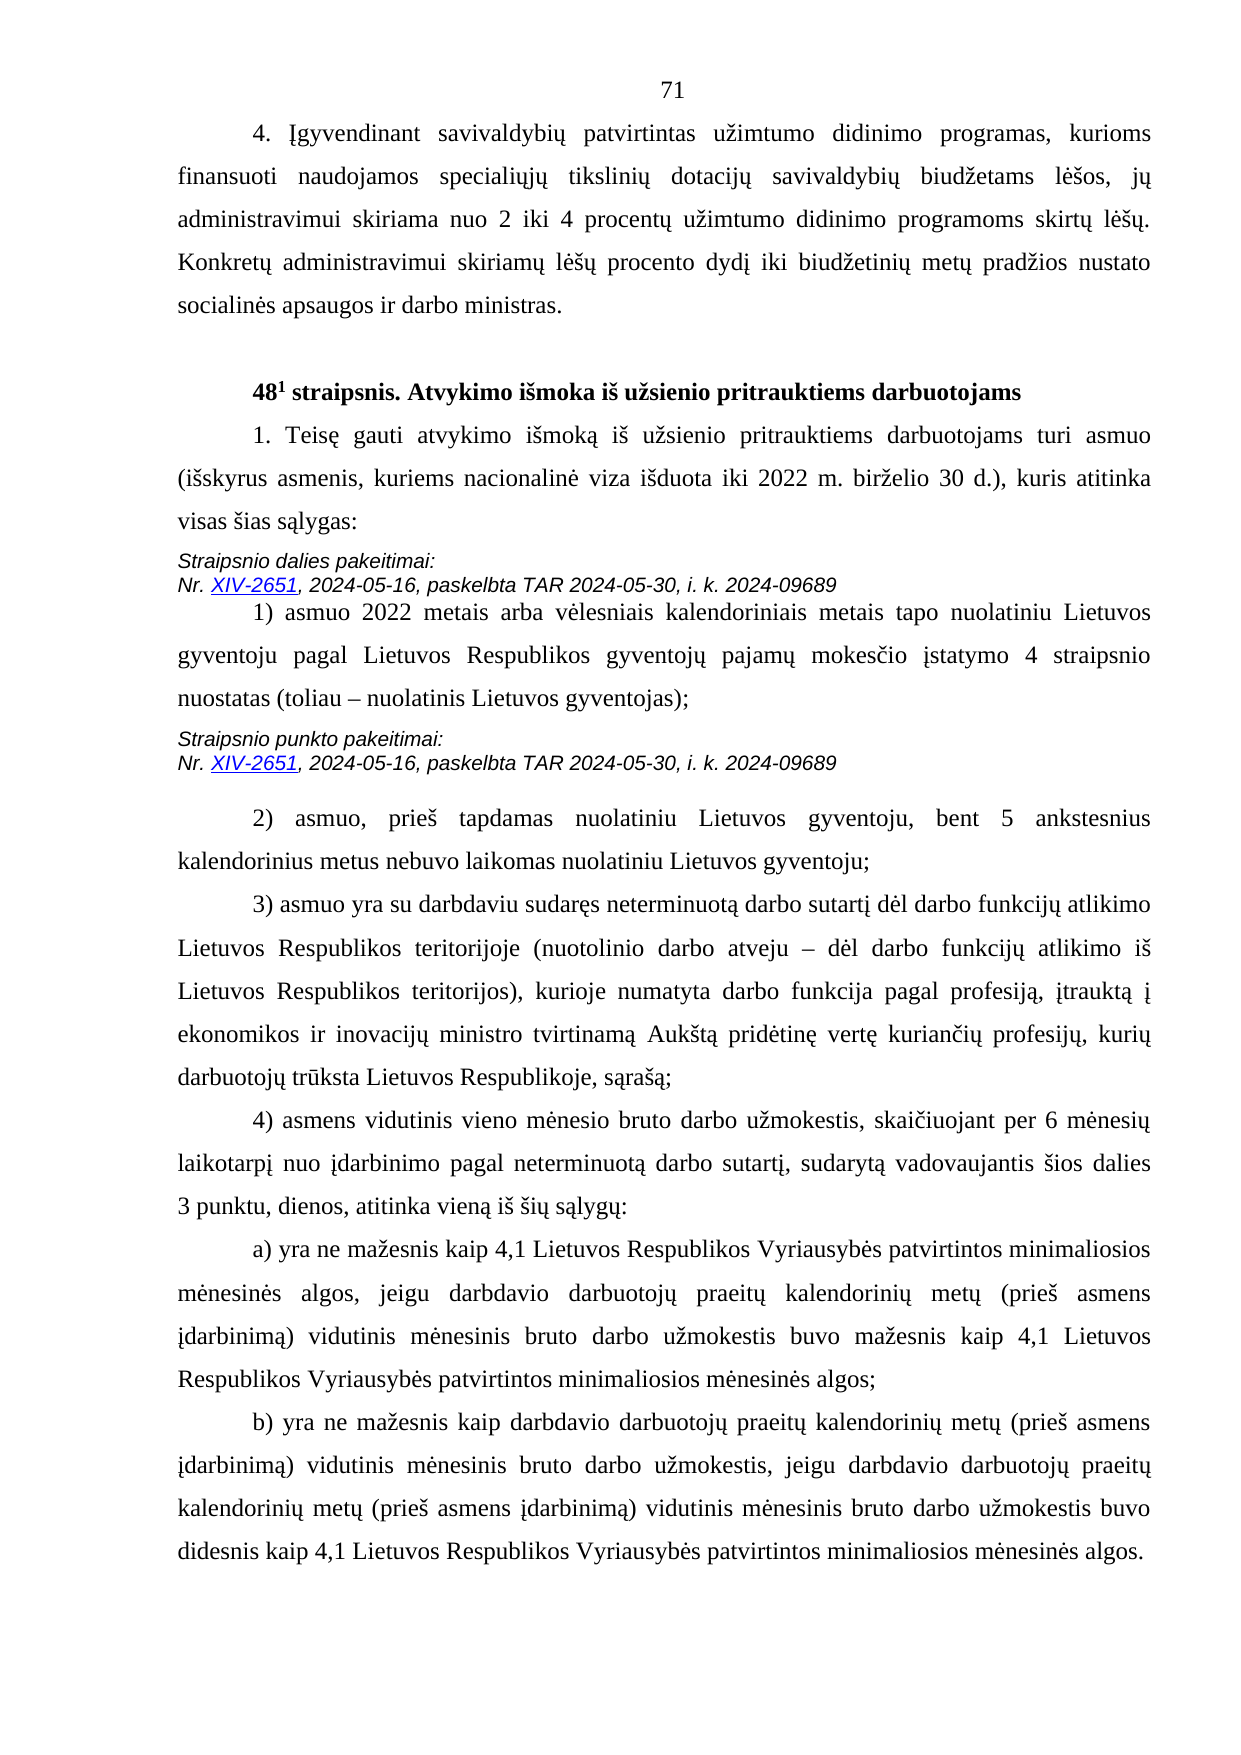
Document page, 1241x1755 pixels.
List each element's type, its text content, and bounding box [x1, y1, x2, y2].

text a) yra ne mažesnis kaip 4,1 Lietuvos Respublikos Vyriausybės patvirtintos minimaliosios mėnesinės algos, jeigu darbdavio darbuotojų praeitų kalendorinių metų (prieš asmens įdarbinimą) vidutinis mėnesinis bruto darbo užmokestis buvo mažesnis kaip 4,1 Lietuvos Respublikos Vyriausybės patvirtintos minimaliosios mėnesinės algos; [177, 1234, 1152, 1393]
text 1. Teisę gauti atvykimo išmoką iš užsienio pritrauktiems darbuotojams turi asmuo (išskyrus asmenis, kuriems nacionalinė viza išduota iki 2022 m. birželio 30 d.), kuris atitinka visas šias sąlygas: [177, 420, 1152, 535]
text Straipsnio punkto pakeitimai: [177, 727, 1152, 751]
text Nr. XIV-2651, 2024-05-16, paskelbta TAR 2024-05-30, i. k. 2024-09689 [177, 573, 1152, 597]
text Straipsnio dalies pakeitimai: [177, 549, 1152, 573]
text 1) asmuo 2022 metais arba vėlesniais kalendoriniais metais tapo nuolatiniu Lietuvos gyventoju pagal Lietuvos Respublikos gyventojų pajamų mokesčio įstatymo 4 straipsnio nuostatas (toliau – nuolatinis Lietuvos gyventojas); [177, 597, 1152, 712]
text 481 straipsnis. Atvykimo išmoka iš užsienio pritrauktiems darbuotojams [177, 377, 1152, 406]
text 2) asmuo, prieš tapdamas nuolatiniu Lietuvos gyventoju, bent 5 ankstesnius kalendorinius metus nebuvo laikomas nuolatiniu Lietuvos gyventoju; [177, 803, 1152, 875]
text 3) asmuo yra su darbdaviu sudaręs neterminuotą darbo sutartį dėl darbo funkcijų atlikimo Lietuvos Respublikos teritorijoje (nuotolinio darbo atveju – dėl darbo funkcijų atlikimo iš Lietuvos Respublikos teritorijos), kurioje numatyta darbo funkcija pagal profesiją, įtrauktą į ekonomikos ir inovacijų ministro tvirtinamą Aukštą pridėtinę vertę kuriančių profesijų, kurių darbuotojų trūksta Lietuvos Respublikoje, sąrašą; [177, 889, 1152, 1091]
text 4. Įgyvendinant savivaldybių patvirtintas užimtumo didinimo programas, kurioms finansuoti naudojamos specialiųjų tikslinių dotacijų savivaldybių biudžetams lėšos, jų administravimui skiriama nuo 2 iki 4 procentų užimtumo didinimo programoms skirtų lėšų. Konkretų administravimui skiriamų lėšų procento dydį iki biudžetinių metų pradžios nustato socialinės apsaugos ir darbo ministras. [177, 118, 1152, 319]
text Nr. XIV-2651, 2024-05-16, paskelbta TAR 2024-05-30, i. k. 2024-09689 [177, 751, 1152, 774]
text b) yra ne mažesnis kaip darbdavio darbuotojų praeitų kalendorinių metų (prieš asmens įdarbinimą) vidutinis mėnesinis bruto darbo užmokestis, jeigu darbdavio darbuotojų praeitų kalendorinių metų (prieš asmens įdarbinimą) vidutinis mėnesinis bruto darbo užmokestis buvo didesnis kaip 4,1 Lietuvos Respublikos Vyriausybės patvirtintos minimaliosios mėnesinės algos. [177, 1407, 1152, 1565]
text 4) asmens vidutinis vieno mėnesio bruto darbo užmokestis, skaičiuojant per 6 mėnesių laikotarpį nuo įdarbinimo pagal neterminuotą darbo sutartį, sudarytą vadovaujantis šios dalies 3 punktu, dienos, atitinka vieną iš šių sąlygų: [177, 1105, 1152, 1220]
